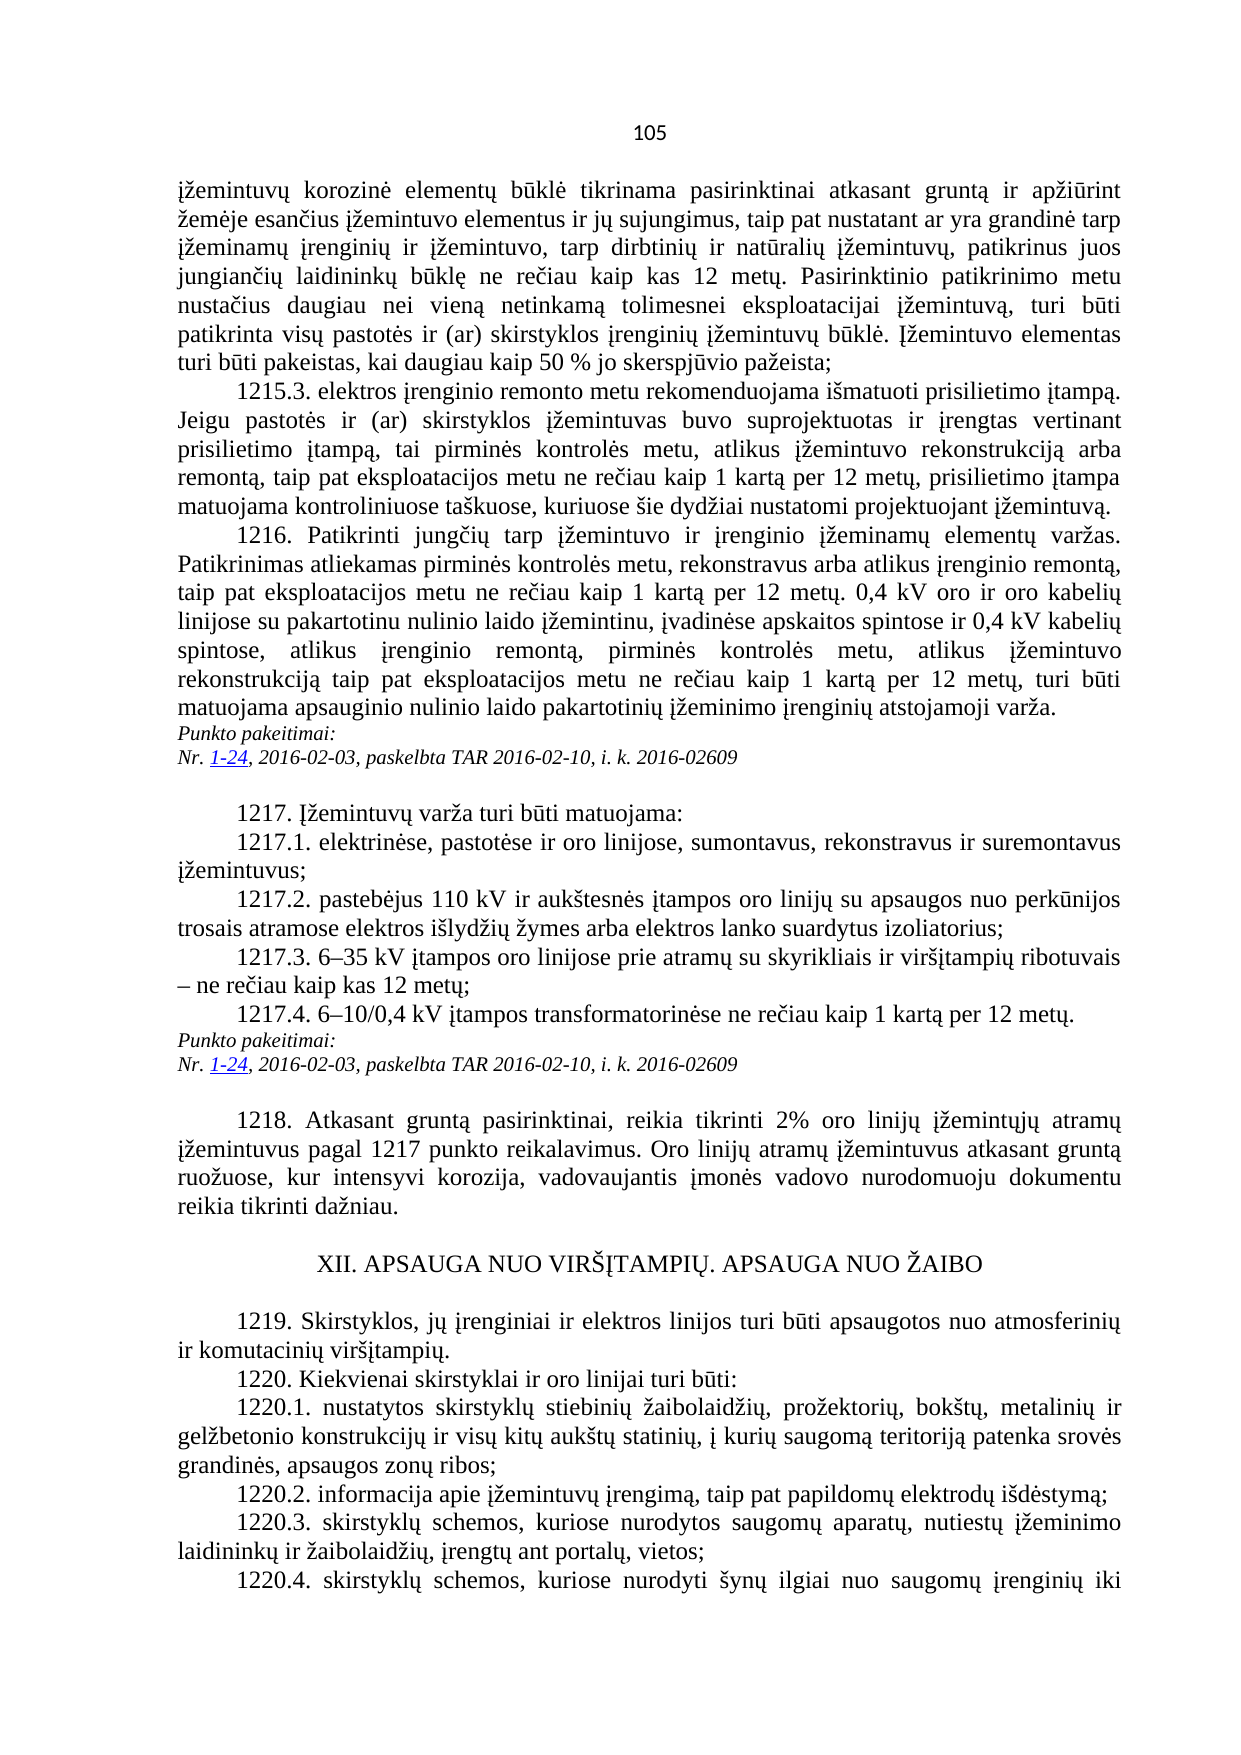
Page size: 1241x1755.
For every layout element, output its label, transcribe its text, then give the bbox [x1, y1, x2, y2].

text Punkto pakeitimai: [177, 721, 1122, 745]
text Punkto pakeitimai: [177, 1028, 1122, 1052]
text 1220.3. skirstyklų schemos, kuriose nurodytos saugomų aparatų, nutiestų įžeminimo laidininkų ir žaibolaidžių, įrengtų ant portalų, vietos; [177, 1507, 1122, 1565]
text 1215.3. elektros įrenginio remonto metu rekomenduojama išmatuoti prisilietimo įtampą. Jeigu pastotės ir (ar) skirstyklos įžemintuvas buvo suprojektuotas ir įrengtas vertinant prisilietimo įtampą, tai pirminės kontrolės metu, atlikus įžemintuvo rekonstrukciją arba remontą, taip pat eksploatacijos metu ne rečiau kaip 1 kartą per 12 metų, prisilietimo įtampa matuojama kontroliniuose taškuose, kuriuose šie dydžiai nustatomi projektuojant įžemintuvą. [177, 376, 1122, 520]
text XII. APSAUGA NUO VIRŠĮTAMPIŲ. APSAUGA NUO ŽAIBO [177, 1249, 1122, 1277]
text 1217.2. pastebėjus 110 kV ir aukštesnės įtampos oro linijų su apsaugos nuo perkūnijos trosais atramose elektros išlydžių žymes arba elektros lanko suardytus izoliatorius; [177, 884, 1122, 942]
text 1217.4. 6–10/0,4 kV įtampos transformatorinėse ne rečiau kaip 1 kartą per 12 metų. [177, 999, 1122, 1028]
text 1219. Skirstyklos, jų įrenginiai ir elektros linijos turi būti apsaugotos nuo atmosferinių ir komutacinių viršįtampių. [177, 1306, 1122, 1364]
text 1220. Kiekvienai skirstyklai ir oro linijai turi būti: [177, 1364, 1122, 1392]
text 1216. Patikrinti jungčių tarp įžemintuvo ir įrenginio įžeminamų elementų varžas. Patikrinimas atliekamas pirminės kontrolės metu, rekonstravus arba atlikus įrenginio remontą, taip pat eksploatacijos metu ne rečiau kaip 1 kartą per 12 metų. 0,4 kV oro ir oro kabelių linijose su pakartotinu nulinio laido įžemintinu, įvadinėse apskaitos spintose ir 0,4 kV kabelių spintose, atlikus įrenginio remontą, pirminės kontrolės metu, atlikus įžemintuvo rekonstrukciją taip pat eksploatacijos metu ne rečiau kaip 1 kartą per 12 metų, turi būti matuojama apsauginio nulinio laido pakartotinių įžeminimo įrenginių atstojamoji varža. [177, 520, 1122, 721]
text 1220.2. informacija apie įžemintuvų įrengimą, taip pat papildomų elektrodų išdėstymą; [177, 1479, 1122, 1507]
text 1217.3. 6–35 kV įtampos oro linijose prie atramų su skyrikliais ir viršįtampių ribotuvais – ne rečiau kaip kas 12 metų; [177, 942, 1122, 999]
text Nr. 1-24, 2016-02-03, paskelbta TAR 2016-02-10, i. k. 2016-02609 [177, 1052, 1122, 1076]
text 1217.1. elektrinėse, pastotėse ir oro linijose, sumontavus, rekonstravus ir suremontavus įžemintuvus; [177, 827, 1122, 884]
text 1220.1. nustatytos skirstyklų stiebinių žaibolaidžių, prožektorių, bokštų, metalinių ir gelžbetonio konstrukcijų ir visų kitų aukštų statinių, į kurių saugomą teritoriją patenka srovės grandinės, apsaugos zonų ribos; [177, 1392, 1122, 1479]
text 1220.4. skirstyklų schemos, kuriose nurodyti šynų ilgiai nuo saugomų įrenginių iki [177, 1565, 1122, 1594]
text Nr. 1-24, 2016-02-03, paskelbta TAR 2016-02-10, i. k. 2016-02609 [177, 745, 1122, 769]
text 1217. Įžemintuvų varža turi būti matuojama: [177, 798, 1122, 827]
text 1218. Atkasant gruntą pasirinktinai, reikia tikrinti 2% oro linijų įžemintųjų atramų įžemintuvus pagal 1217 punkto reikalavimus. Oro linijų atramų įžemintuvus atkasant gruntą ruožuose, kur intensyvi korozija, vadovaujantis įmonės vadovo nurodomuoju dokumentu reikia tikrinti dažniau. [177, 1105, 1122, 1220]
text įžemintuvų korozinė elementų būklė tikrinama pasirinktinai atkasant gruntą ir apžiūrint žemėje esančius įžemintuvo elementus ir jų sujungimus, taip pat nustatant ar yra grandinė tarp įžeminamų įrenginių ir įžemintuvo, tarp dirbtinių ir natūralių įžemintuvų, patikrinus juos jungiančių laidininkų būklę ne rečiau kaip kas 12 metų. Pasirinktinio patikrinimo metu nustačius daugiau nei vieną netinkamą tolimesnei eksploatacijai įžemintuvą, turi būti patikrinta visų pastotės ir (ar) skirstyklos įrenginių įžemintuvų būklė. Įžemintuvo elementas turi būti pakeistas, kai daugiau kaip 50 % jo skerspjūvio pažeista; [177, 175, 1122, 376]
